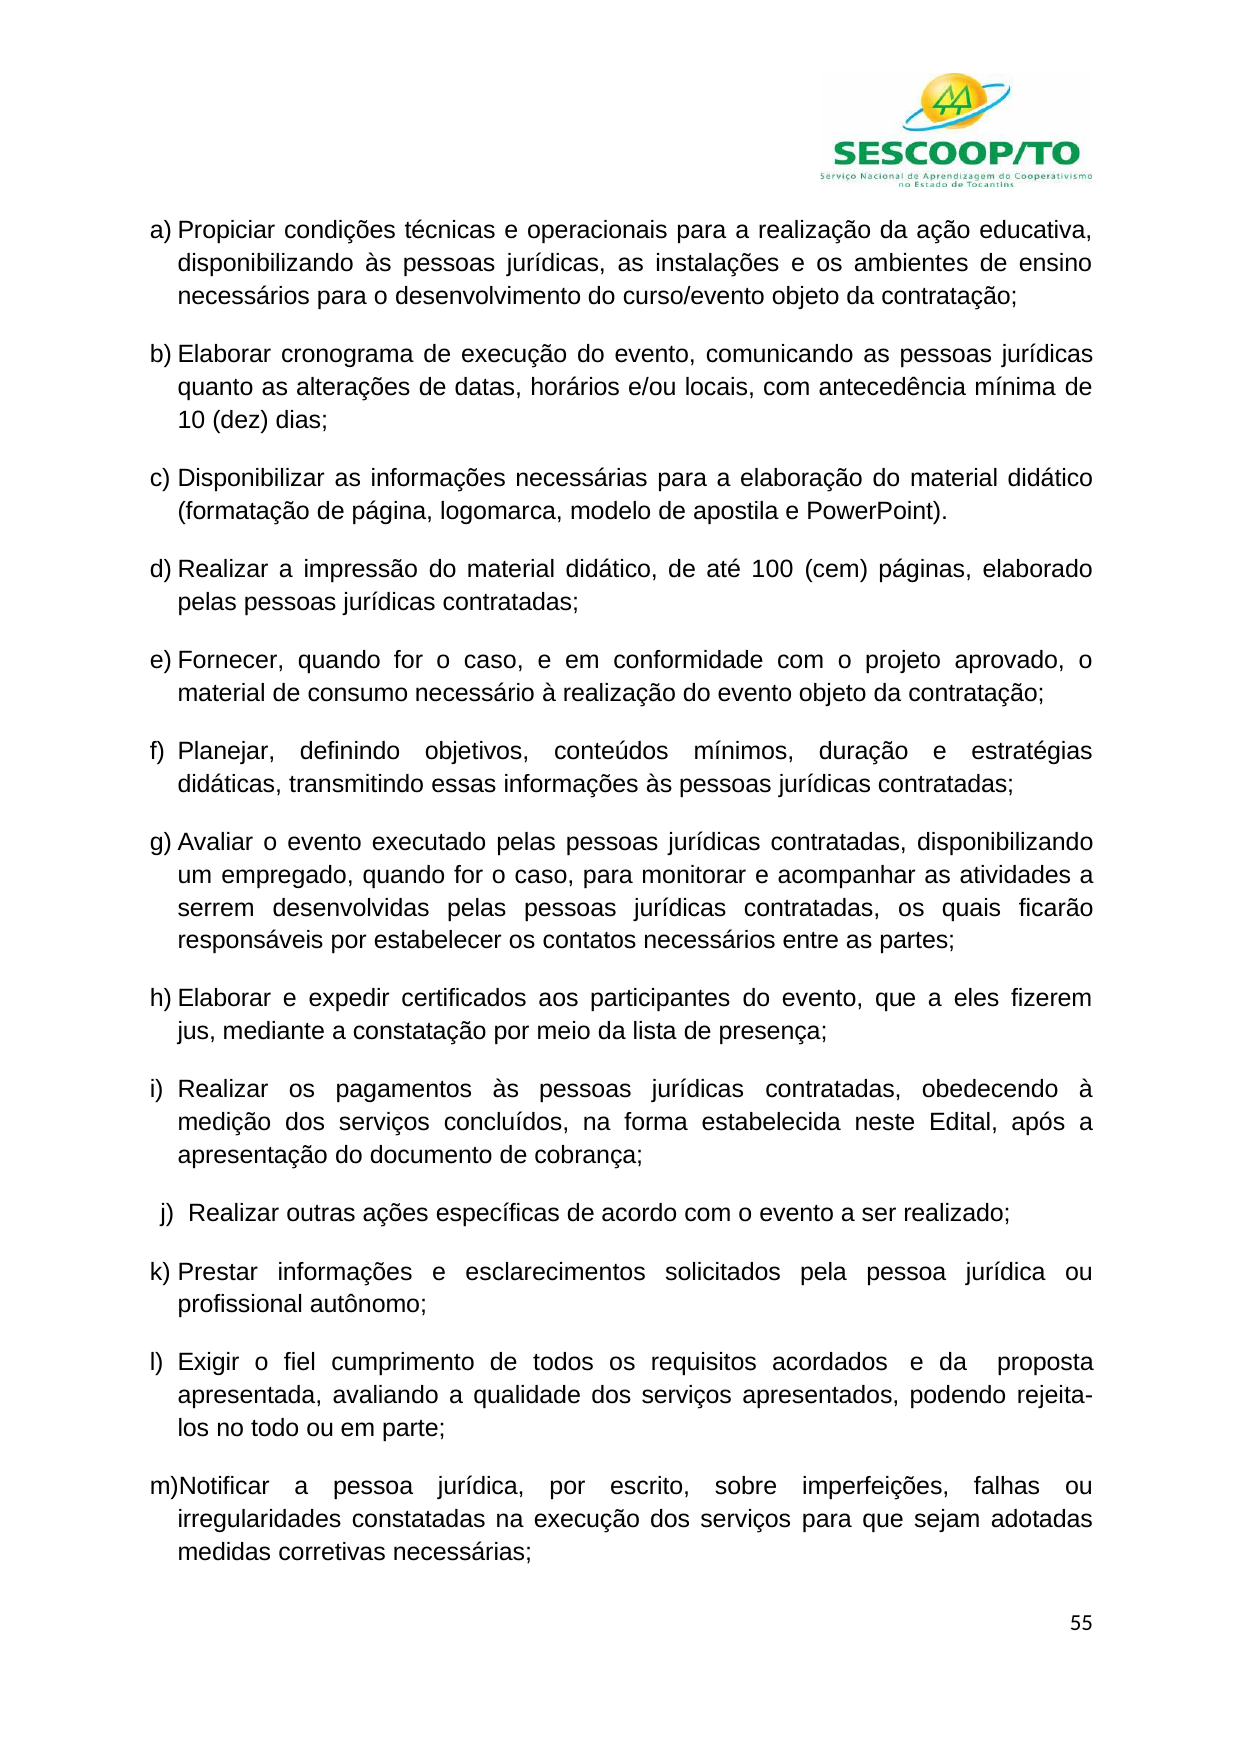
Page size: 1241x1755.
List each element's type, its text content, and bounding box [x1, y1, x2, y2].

list Realizar outras ações específicas de acordo com o evento a ser realizado; [177, 1198, 1105, 1227]
list Realizar a impressão do material didático, de até 100 (cem) páginas, elaborado pelas pessoas jurídicas contratadas; [167, 554, 1093, 616]
list Realizar os pagamentos às pessoas jurídicas contratadas, obedecendo à medição dos serviços concluídos, na forma estabelecida neste Edital, após a apresentação do documento de cobrança; [167, 1074, 1093, 1169]
list Planejar, definindo objetivos, conteúdos mínimos, duração e estratégias didáticas, transmitindo essas informações às pessoas jurídicas contratadas; [167, 736, 1093, 798]
list Exigir o fiel cumprimento de todos os requisitos acordados e da proposta apresentada, avaliando a qualidade dos serviços apresentados, podendo rejeita- los no todo ou em parte; [167, 1347, 1094, 1442]
list Fornecer, quando for o caso, e em conformidade com o projeto aprovado, o material de consumo necessário à realização do evento objeto da contratação; [167, 645, 1093, 707]
list Elaborar cronograma de execução do evento, comunicando as pessoas jurídicas quanto as alterações de datas, horários e/ou locais, com antecedência mínima de 10 (dez) dias; [167, 339, 1093, 434]
list Prestar informações e esclarecimentos solicitados pela pessoa jurídica ou profissional autônomo; [167, 1256, 1093, 1318]
list Propiciar condições técnicas e operacionais para a realização da ação educativa, disponibilizando às pessoas jurídicas, as instalações e os ambientes de ensino necessários para o desenvolvimento do curso/evento objeto da contratação; [167, 215, 1093, 310]
list Notificar a pessoa jurídica, por escrito, sobre imperfeições, falhas ou irregularidades constatadas na execução dos serviços para que sejam adotadas medidas corretivas necessárias; [167, 1471, 1093, 1566]
list Avaliar o evento executado pelas pessoas jurídicas contratadas, disponibilizando um empregado, quando for o caso, para monitorar e acompanhar as atividades a serrem desenvolvidas pelas pessoas jurídicas contratadas, os quais ficarão responsáveis por estabelecer os contatos necessários entre as partes; [167, 827, 1093, 954]
list Disponibilizar as informações necessárias para a elaboração do material didático (formatação de página, logomarca, modelo de apostila e PowerPoint). [167, 463, 1093, 525]
list Elaborar e expedir certificados aos participantes do evento, que a eles fizerem jus, mediante a constatação por meio da lista de presença; [167, 983, 1092, 1045]
